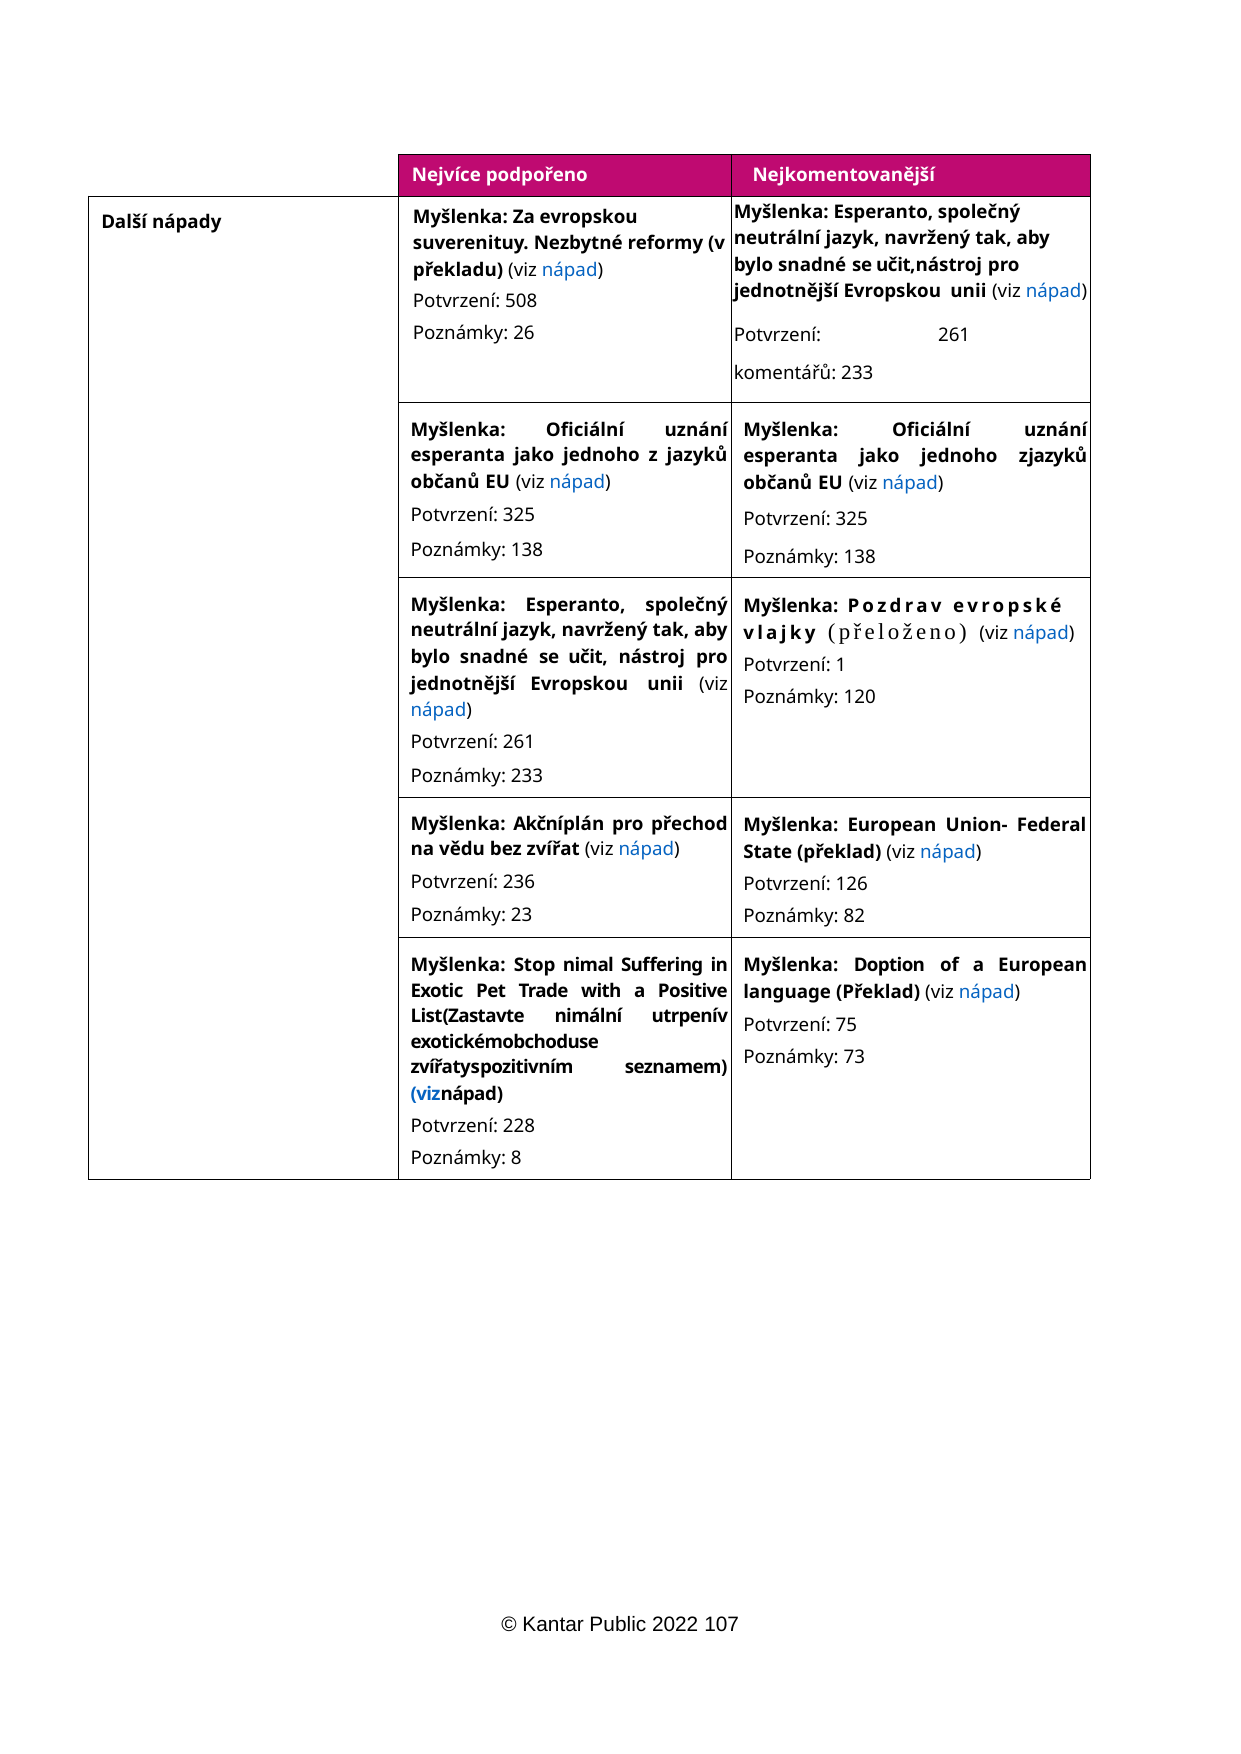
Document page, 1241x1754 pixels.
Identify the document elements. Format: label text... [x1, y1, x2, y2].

table_header [89, 154, 398, 196]
table_cell Další nápady [89, 197, 398, 1179]
table_cell Myšlenka: Oficiální uznání esperanta jako jednoho zjazyků občanů EU (viz nápad) Potvrzení: 325 Poznámky: 138 [732, 403, 1090, 577]
table_header [718, 155, 731, 196]
table_cell Myšlenka: Oficiální uznání esperanta jako jednoho z jazyků občanů EU (viz nápad) Potvrzení: 325 Poznámky: 138 [399, 403, 731, 577]
table_header [399, 155, 412, 196]
table_header Nejkomentovanější [752, 155, 1064, 196]
table_cell Myšlenka: Doption of a European language (Překlad) (viz nápad) Potvrzení: 75 Poznámky: 73 [732, 938, 1090, 1179]
table_cell Myšlenka: European Union- Federal State (překlad) (viz nápad) Potvrzení: 126 Poznámky: 82 [732, 798, 1090, 937]
table_cell Myšlenka: Esperanto, společný neutrální jazyk, navržený tak, aby bylo snadné se učit,nástroj pro jednotnější Evropskou unii (viz nápad) Potvrzení: 261 komentářů: 233 [732, 197, 1090, 402]
table_cell Myšlenka: Akčníplán pro přechod na vědu bez zvířat (viz nápad) Potvrzení: 236 Poznámky: 23 [399, 798, 731, 937]
table_cell Myšlenka: Esperanto, společný neutrální jazyk, navržený tak, aby bylo snadné se učit, nástroj pro jednotnější Evropskou unii (viz nápad) Potvrzení: 261 Poznámky: 233 [399, 578, 731, 797]
table_header [732, 155, 752, 196]
table_cell Myšlenka: Za evropskou suverenituy. Nezbytné reformy (v překladu) (viz nápad) Potvrzení: 508 Poznámky: 26 [399, 197, 731, 402]
table_header Nejvíce podpořeno [412, 155, 718, 196]
table_cell Myšlenka: Stop nimal Suffering in Exotic Pet Trade with a Positive List(Zastavte nimální utrpenív exotickémobchoduse zvířatyspozitivním seznamem)(viznápad) Potvrzení: 228 Poznámky: 8 [399, 938, 731, 1179]
table_cell Myšlenka: Pozdrav evropské vlajky (přeloženo) (viz nápad) Potvrzení: 1 Poznámky: 120 [732, 578, 1090, 797]
table_header [1064, 155, 1090, 196]
